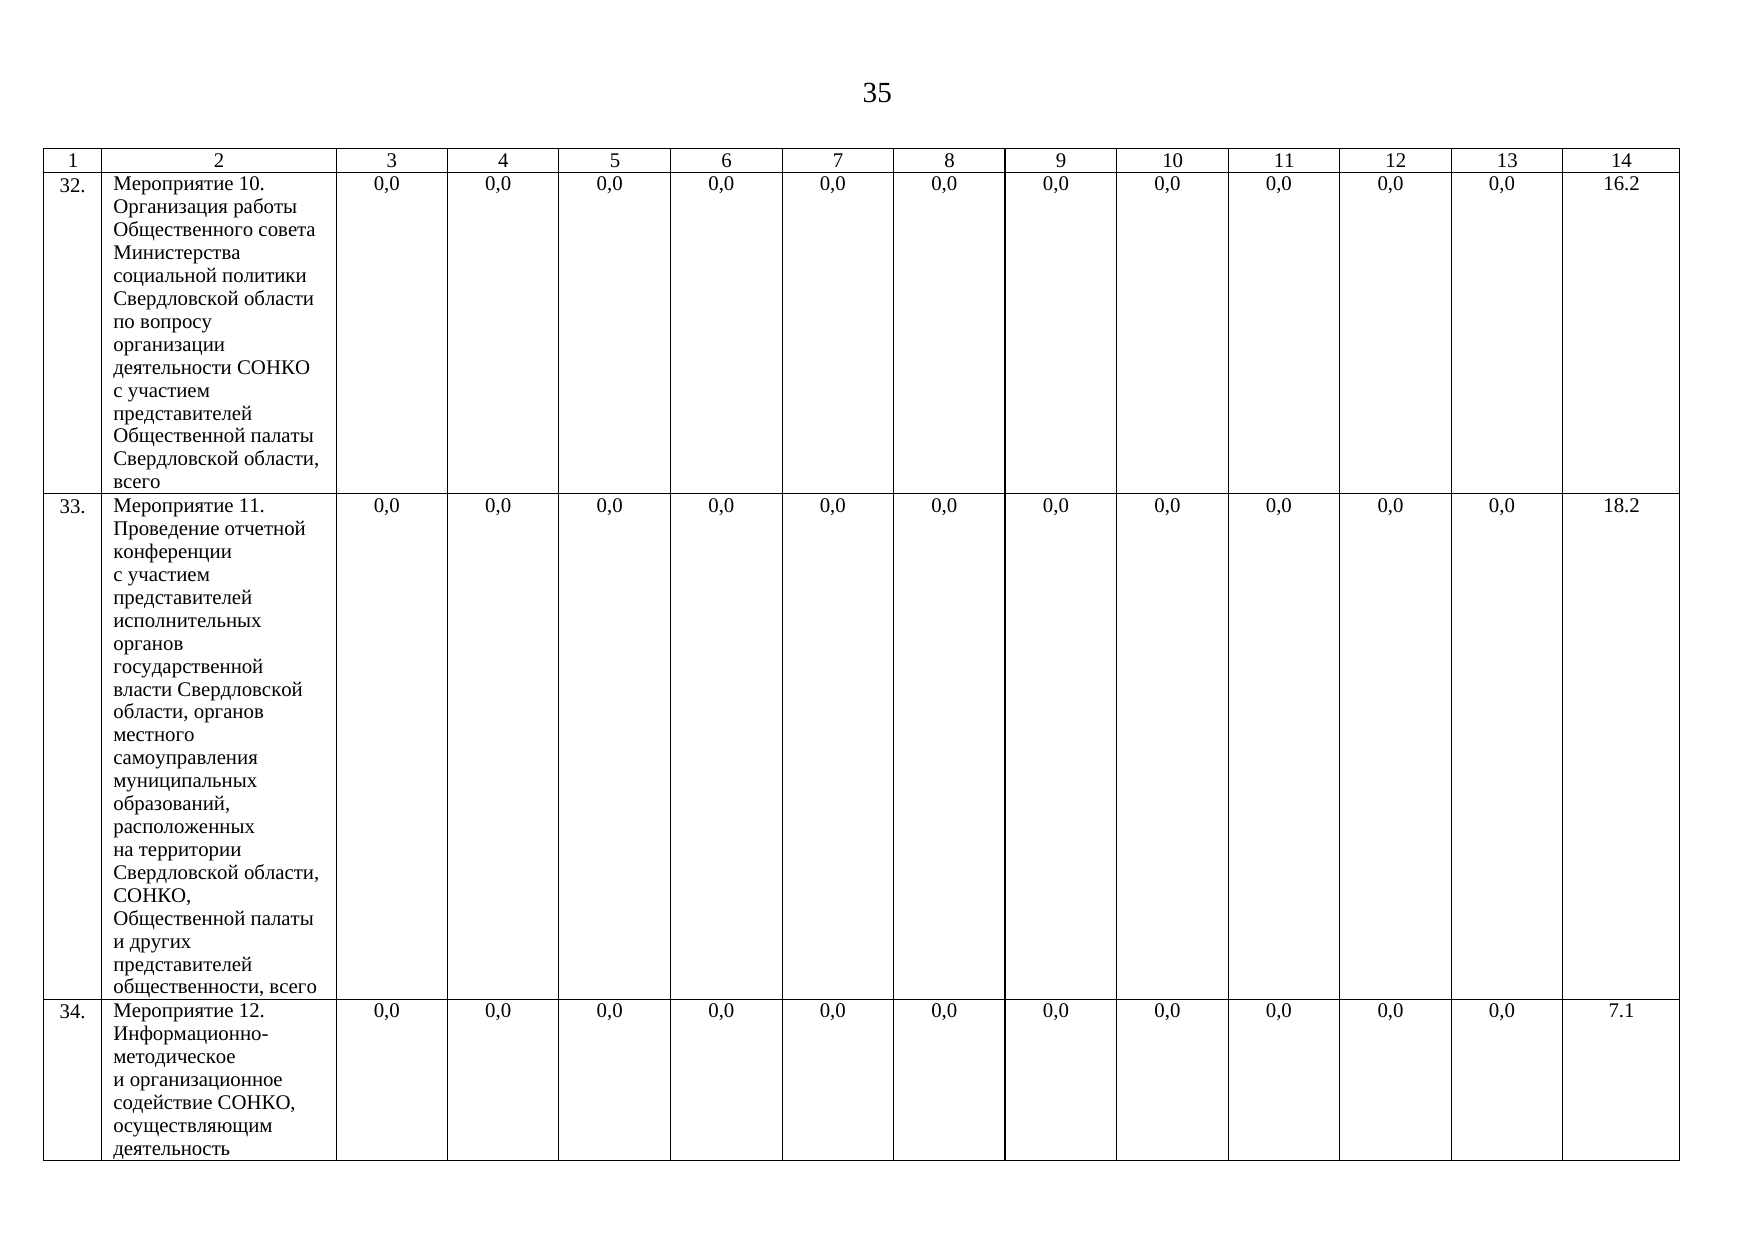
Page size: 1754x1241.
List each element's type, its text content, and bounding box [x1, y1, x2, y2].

table_cell 0,0 [1006, 173, 1116, 493]
table_cell 0,0 [448, 494, 558, 998]
table_cell 0,0 [1006, 1000, 1116, 1160]
table_header 9 [1006, 149, 1116, 172]
table_cell 0,0 [1340, 494, 1451, 998]
table_cell 0,0 [1117, 173, 1228, 493]
table_header 10 [1117, 149, 1228, 172]
table_header 13 [1452, 149, 1562, 172]
table_header 7 [783, 149, 893, 172]
table_cell 0,0 [671, 1000, 782, 1160]
table_header 4 [448, 149, 558, 172]
table_cell 0,0 [1117, 1000, 1228, 1160]
table_header 1 [44, 149, 101, 172]
table_cell Мероприятие 10. Организация работы Общественного совета Министерства социальной политики Свердловской области по вопросу организации деятельности СОНКО с участием представителей Общественной палаты Свердловской области, всего [102, 173, 336, 493]
table_cell 32. [44, 173, 101, 493]
table_cell 34. [44, 1000, 101, 1160]
table_header 11 [1229, 149, 1339, 172]
table_header 2 [102, 149, 336, 172]
table_cell Мероприятие 12. Информационно-методическое и организационное содействие СОНКО, осуществляющим деятельность [102, 1000, 336, 1160]
table_cell 0,0 [559, 173, 670, 493]
table_cell 0,0 [1229, 173, 1339, 493]
table_cell 0,0 [1452, 173, 1562, 493]
table_cell 0,0 [1229, 494, 1339, 998]
table_cell 7.1 [1563, 1000, 1679, 1160]
table_cell 0,0 [894, 1000, 1004, 1160]
table_cell 0,0 [1117, 494, 1228, 998]
table_cell 0,0 [1452, 1000, 1562, 1160]
table_cell 0,0 [783, 173, 893, 493]
table_cell 0,0 [1006, 494, 1116, 998]
table_cell 0,0 [559, 494, 670, 998]
table_header 3 [337, 149, 447, 172]
table_cell 33. [44, 494, 101, 998]
table_header 14 [1563, 149, 1679, 172]
table_header 12 [1340, 149, 1451, 172]
table_cell 18.2 [1563, 494, 1679, 998]
table_cell 0,0 [671, 494, 782, 998]
table_cell 0,0 [337, 1000, 447, 1160]
table_cell 0,0 [559, 1000, 670, 1160]
table_cell 0,0 [448, 173, 558, 493]
table_cell 0,0 [337, 494, 447, 998]
table_header 6 [671, 149, 782, 172]
table_header 8 [894, 149, 1004, 172]
table_cell 0,0 [1340, 173, 1451, 493]
table_cell 0,0 [1340, 1000, 1451, 1160]
table_cell 0,0 [783, 494, 893, 998]
table_cell 0,0 [783, 1000, 893, 1160]
table_cell 0,0 [1229, 1000, 1339, 1160]
table_cell 0,0 [894, 173, 1004, 493]
table_cell 0,0 [671, 173, 782, 493]
table_cell 16.2 [1563, 173, 1679, 493]
table_header 5 [559, 149, 670, 172]
table_cell 0,0 [337, 173, 447, 493]
table_cell 0,0 [1452, 494, 1562, 998]
table_cell 0,0 [448, 1000, 558, 1160]
table_cell Мероприятие 11. Проведение отчетной конференции с участием представителей исполнительных органов государственной власти Свердловской области, органов местного самоуправления муниципальных образований, расположенных на территории Свердловской области, СОНКО, Общественной палаты и других представителей общественности, всего [102, 494, 336, 998]
table_cell 0,0 [894, 494, 1004, 998]
